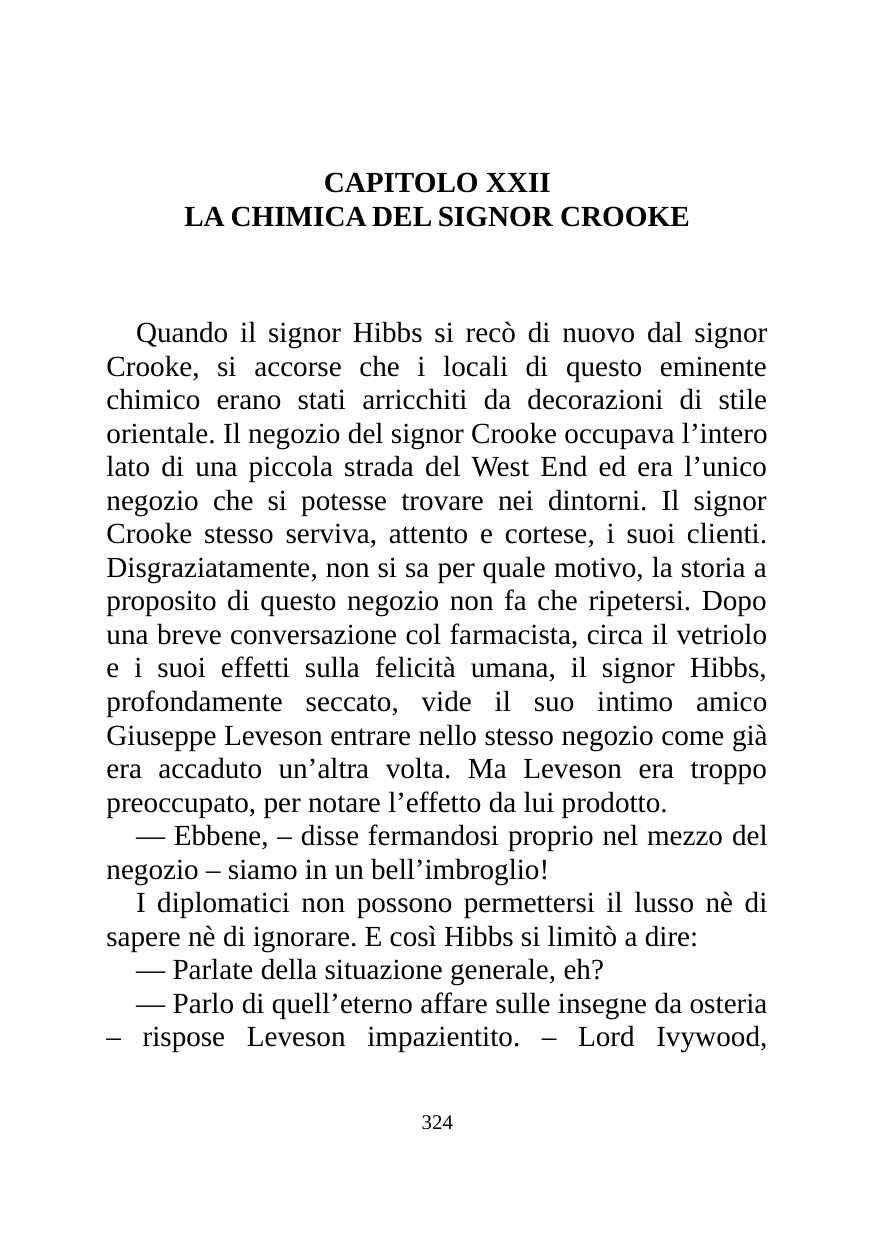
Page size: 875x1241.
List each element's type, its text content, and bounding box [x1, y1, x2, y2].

text — Parlo di quell’eterno affare sulle insegne da osteria – rispose Leveson impazientito. – Lord Ivywood, [106, 986, 768, 1053]
text — Parlate della situazione generale, eh? [106, 952, 768, 986]
text — Ebbene, – disse fermandosi proprio nel mezzo del negozio – siamo in un bell’imbroglio! [106, 818, 768, 885]
text Quando il signor Hibbs si recò di nuovo dal signor Crooke, si accorse che i locali di questo eminente chimico erano stati arricchiti da decorazioni di stile orientale. Il negozio del signor Crooke occupava l’intero lato di una piccola strada del West End ed era l’unico negozio che si potesse trovare nei dintorni. Il signor Crooke stesso serviva, attento e cortese, i suoi clienti. Disgraziatamente, non si sa per quale motivo, la storia a proposito di questo negozio non fa che ripetersi. Dopo una breve conversazione col farmacista, circa il vetriolo e i suoi effetti sulla felicità umana, il signor Hibbs, profondamente seccato, vide il suo intimo amico Giuseppe Leveson entrare nello stesso negozio come già era accaduto un’altra volta. Ma Leveson era troppo preoccupato, per notare l’effetto da lui prodotto. [106, 315, 768, 818]
text I diplomatici non possono permettersi il lusso nè di sapere nè di ignorare. E così Hibbs si limitò a dire: [106, 885, 768, 952]
subtitle CAPITOLO XXII LA CHIMICA DEL SIGNOR CROOKE [106, 165, 768, 232]
